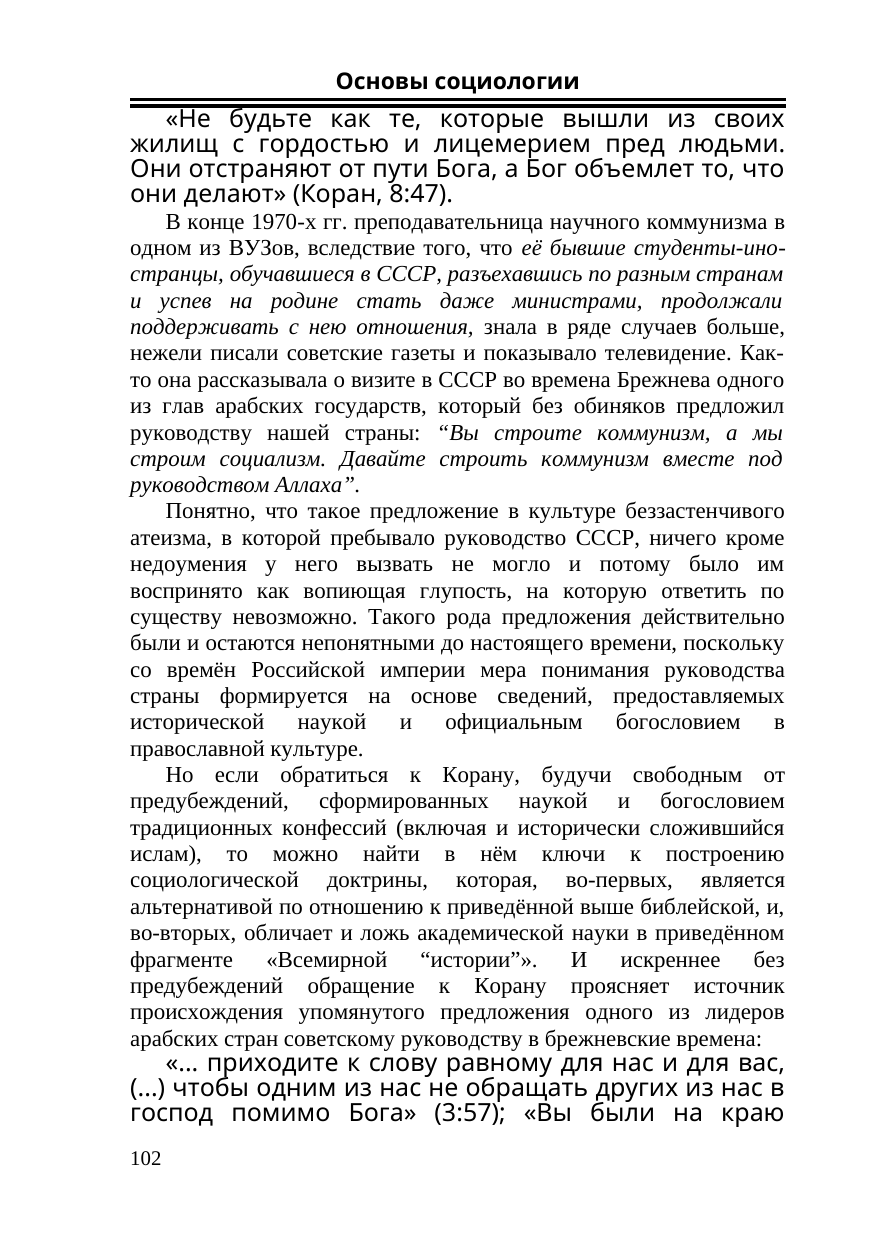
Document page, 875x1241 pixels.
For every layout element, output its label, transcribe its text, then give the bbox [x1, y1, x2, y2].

text Понятно, что такое предложение в культуре беззастенчивого атеизма, в которой пребывало руководство СССР, ничего кроме недоумения у него вызвать не могло и потому было им воспринято как вопиющая глупость, на которую ответить по существу невозможно. Такого рода предложения действительно были и остаются непонятными до настоящего времени, поскольку со времён Российской империи мера понимания руководства страны формируется на основе сведений, предоставляемых исторической наукой и официальным богословием в православной культуре. [130, 498, 786, 761]
text В конце 1970‑х гг. преподавательница научного коммунизма в одном из ВУЗов, вследствие того, что её бывшие студенты-ино­стран­цы, обучавшиеся в СССР, разъехавшись по разным странам и успев на родине стать даже министрами, продолжали поддерживать с нею отношения, знала в ряде случаев больше, нежели писали советские газеты и показывало телевидение. Как-то она рассказывала о визите в СССР во времена Брежнева одного из глав арабских государств, который без обиняков предложил руководству нашей страны: “Вы строите коммунизм, а мы строим социализм. Давайте строить коммунизм вместе под руководством Аллаха”. [130, 208, 786, 498]
text «... приходите к слову равному для нас и для вас, (...) чтобы одним из нас не обращать других из нас в господ помимо Бога» (3:57); «Вы были на краю [130, 1051, 786, 1126]
text Но если обратиться к Корану, будучи свободным от предубеждений, сформированных наукой и богословием традиционных конфессий (включая и исторически сложившийся ислам), то можно найти в нём ключи к построению социологической доктрины, которая, во-первых, является альтернативой по отношению к приведённой выше библейской, и, во-вторых, обличает и ложь академической науки в приведённом фрагменте «Всемирной “истории”». И искреннее без предубеждений обращение к Корану проясняет источник происхождения упомянутого предложения одного из лидеров арабских стран советскому руководству в брежневские времена: [130, 761, 786, 1051]
text «Не будьте как те, которые вышли из своих жилищ с гордостью и лицемерием пред людьми. Они отстраняют от пути Бога, а Бог объемлет то, что они делают» (Коран, 8:47). [130, 108, 786, 208]
